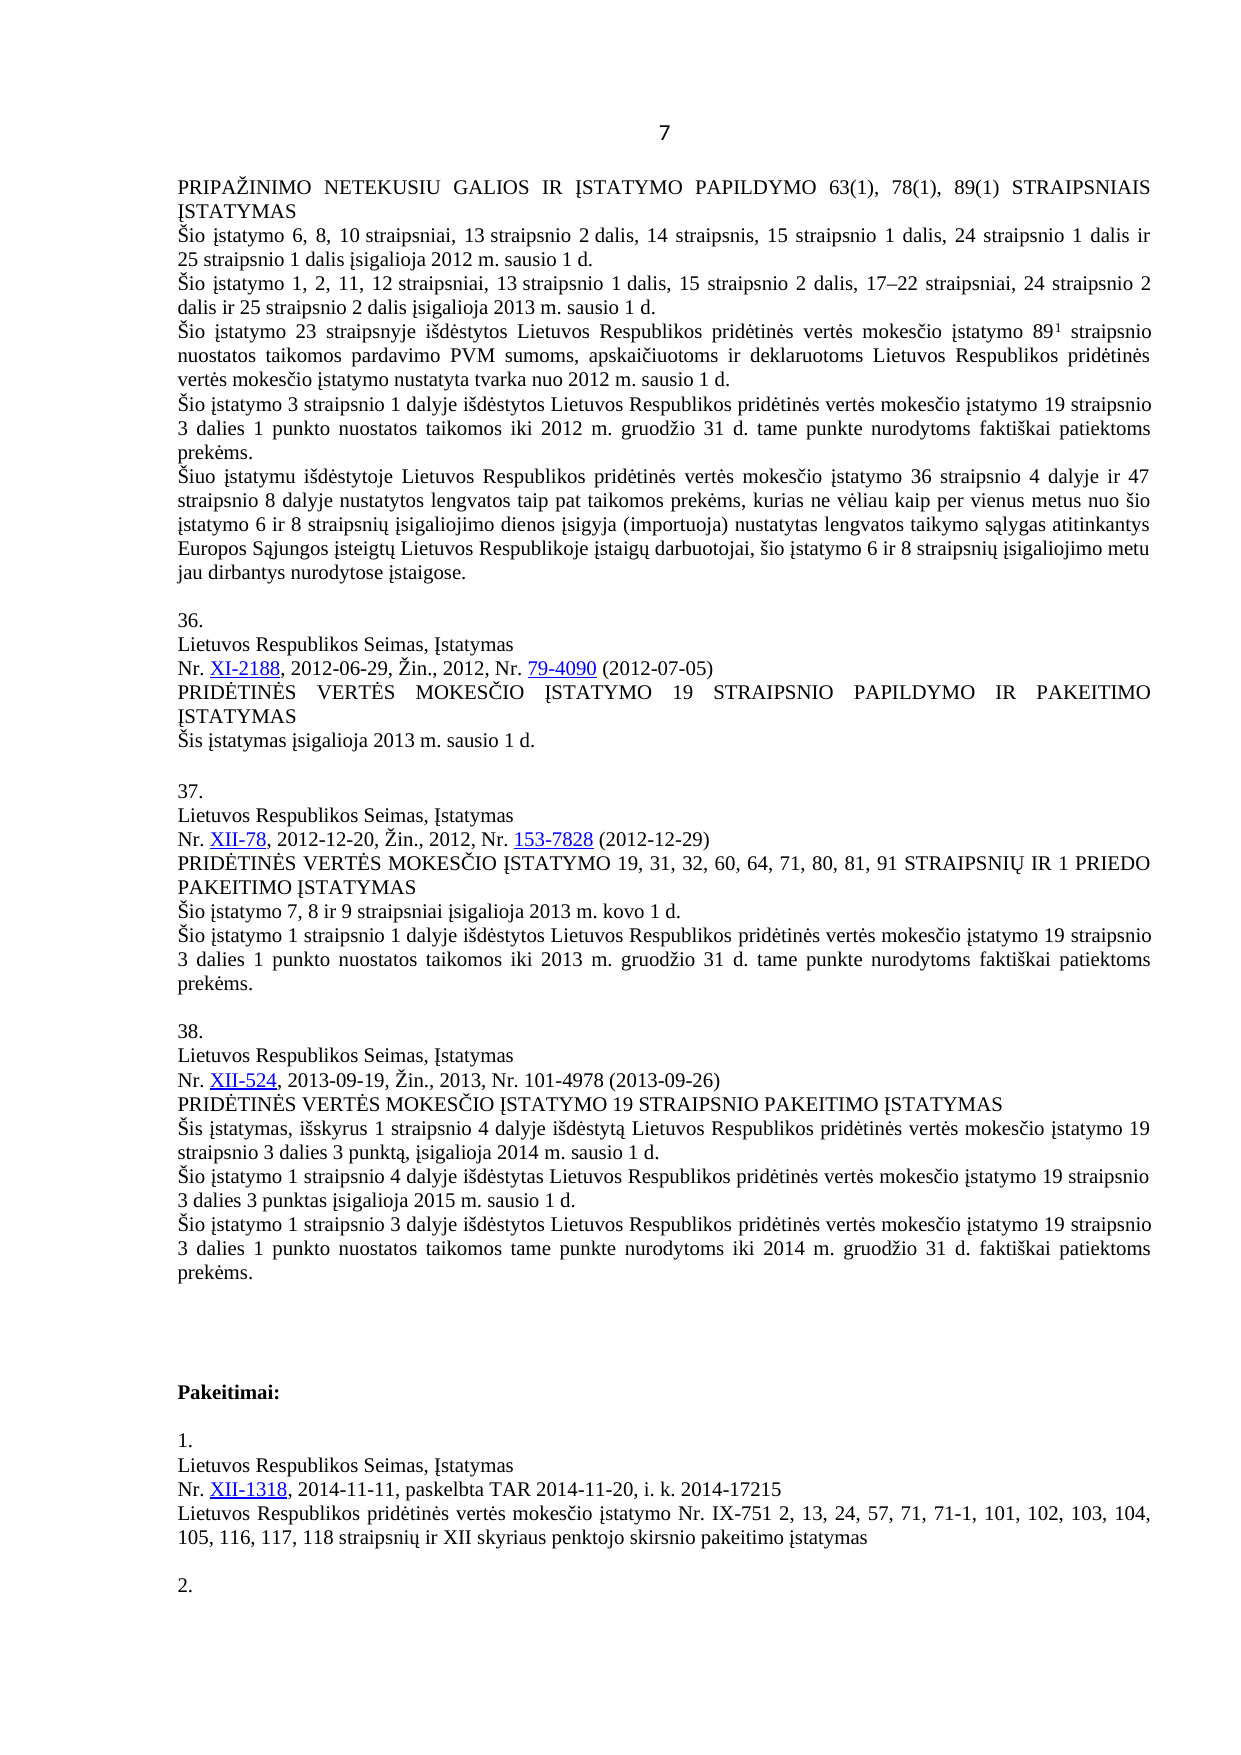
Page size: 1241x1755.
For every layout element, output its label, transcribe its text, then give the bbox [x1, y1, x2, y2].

text Šio įstatymo 1 straipsnio 4 dalyje išdėstytas Lietuvos Respublikos pridėtinės vertės mokesčio įstatymo 19 straipsnio 3 dalies 3 punktas įsigalioja 2015 m. sausio 1 d. [177, 1164, 1152, 1212]
text PRIDĖTINĖS VERTĖS MOKESČIO ĮSTATYMO 19 STRAIPSNIO PAPILDYMO IR PAKEITIMO ĮSTATYMAS [177, 680, 1152, 728]
text Šio įstatymo 6, 8, 10 straipsniai, 13 straipsnio 2 dalis, 14 straipsnis, 15 straipsnio 1 dalis, 24 straipsnio 1 dalis ir 25 straipsnio 1 dalis įsigalioja 2012 m. sausio 1 d. [177, 223, 1152, 271]
text Šio įstatymo 1 straipsnio 3 dalyje išdėstytos Lietuvos Respublikos pridėtinės vertės mokesčio įstatymo 19 straipsnio 3 dalies 1 punkto nuostatos taikomos tame punkte nurodytoms iki 2014 m. gruodžio 31 d. faktiškai patiektoms prekėms. [177, 1212, 1152, 1284]
text Šis įstatymas, išskyrus 1 straipsnio 4 dalyje išdėstytą Lietuvos Respublikos pridėtinės vertės mokesčio įstatymo 19 straipsnio 3 dalies 3 punktą, įsigalioja 2014 m. sausio 1 d. [177, 1116, 1152, 1164]
text Šio įstatymo 1 straipsnio 1 dalyje išdėstytos Lietuvos Respublikos pridėtinės vertės mokesčio įstatymo 19 straipsnio 3 dalies 1 punkto nuostatos taikomos iki 2013 m. gruodžio 31 d. tame punkte nurodytoms faktiškai patiektoms prekėms. [177, 923, 1152, 995]
text Šio įstatymo 23 straipsnyje išdėstytos Lietuvos Respublikos pridėtinės vertės mokesčio įstatymo 891 straipsnio nuostatos taikomos pardavimo PVM sumoms, apskaičiuotoms ir deklaruotoms Lietuvos Respublikos pridėtinės vertės mokesčio įstatymo nustatyta tvarka nuo 2012 m. sausio 1 d. [177, 319, 1152, 391]
text 36. [177, 608, 1152, 632]
text 2. [177, 1573, 1152, 1597]
text 38. [177, 1019, 1152, 1043]
text Šio įstatymo 1, 2, 11, 12 straipsniai, 13 straipsnio 1 dalis, 15 straipsnio 2 dalis, 17–22 straipsniai, 24 straipsnio 2 dalis ir 25 straipsnio 2 dalis įsigalioja 2013 m. sausio 1 d. [177, 271, 1152, 319]
text Lietuvos Respublikos Seimas, Įstatymas [177, 632, 1152, 656]
text Šis įstatymas įsigalioja 2013 m. sausio 1 d. [177, 728, 1152, 752]
text 37. [177, 779, 1152, 803]
text Nr. XII-524, 2013-09-19, Žin., 2013, Nr. 101-4978 (2013-09-26) [177, 1067, 1152, 1092]
text Nr. XII-1318, 2014-11-11, paskelbta TAR 2014-11-20, i. k. 2014-17215 [177, 1477, 1152, 1501]
text PRIPAŽINIMO NETEKUSIU GALIOS IR ĮSTATYMO PAPILDYMO 63(1), 78(1), 89(1) STRAIPSNIAIS ĮSTATYMAS [177, 175, 1152, 223]
text Lietuvos Respublikos Seimas, Įstatymas [177, 1452, 1152, 1477]
text Šiuo įstatymu išdėstytoje Lietuvos Respublikos pridėtinės vertės mokesčio įstatymo 36 straipsnio 4 dalyje ir 47 straipsnio 8 dalyje nustatytos lengvatos taip pat taikomos prekėms, kurias ne vėliau kaip per vienus metus nuo šio įstatymo 6 ir 8 straipsnių įsigaliojimo dienos įsigyja (importuoja) nustatytas lengvatos taikymo sąlygas atitinkantys Europos Sąjungos įsteigtų Lietuvos Respublikoje įstaigų darbuotojai, šio įstatymo 6 ir 8 straipsnių įsigaliojimo metu jau dirbantys nurodytose įstaigose. [177, 464, 1152, 584]
text Lietuvos Respublikos Seimas, Įstatymas [177, 803, 1152, 827]
text Lietuvos Respublikos pridėtinės vertės mokesčio įstatymo Nr. IX-751 2, 13, 24, 57, 71, 71-1, 101, 102, 103, 104, 105, 116, 117, 118 straipsnių ir XII skyriaus penktojo skirsnio pakeitimo įstatymas [177, 1501, 1152, 1549]
text Lietuvos Respublikos Seimas, Įstatymas [177, 1043, 1152, 1067]
text PRIDĖTINĖS VERTĖS MOKESČIO ĮSTATYMO 19, 31, 32, 60, 64, 71, 80, 81, 91 STRAIPSNIŲ IR 1 PRIEDO PAKEITIMO ĮSTATYMAS [177, 851, 1152, 899]
text Pakeitimai: [177, 1380, 1152, 1404]
text Šio įstatymo 7, 8 ir 9 straipsniai įsigalioja 2013 m. kovo 1 d. [177, 899, 1152, 923]
text Nr. XI-2188, 2012-06-29, Žin., 2012, Nr. 79-4090 (2012-07-05) [177, 656, 1152, 680]
text 1. [177, 1428, 1152, 1452]
text Šio įstatymo 3 straipsnio 1 dalyje išdėstytos Lietuvos Respublikos pridėtinės vertės mokesčio įstatymo 19 straipsnio 3 dalies 1 punkto nuostatos taikomos iki 2012 m. gruodžio 31 d. tame punkte nurodytoms faktiškai patiektoms prekėms. [177, 391, 1152, 464]
text PRIDĖTINĖS VERTĖS MOKESČIO ĮSTATYMO 19 STRAIPSNIO PAKEITIMO ĮSTATYMAS [177, 1092, 1152, 1116]
text Nr. XII-78, 2012-12-20, Žin., 2012, Nr. 153-7828 (2012-12-29) [177, 827, 1152, 851]
